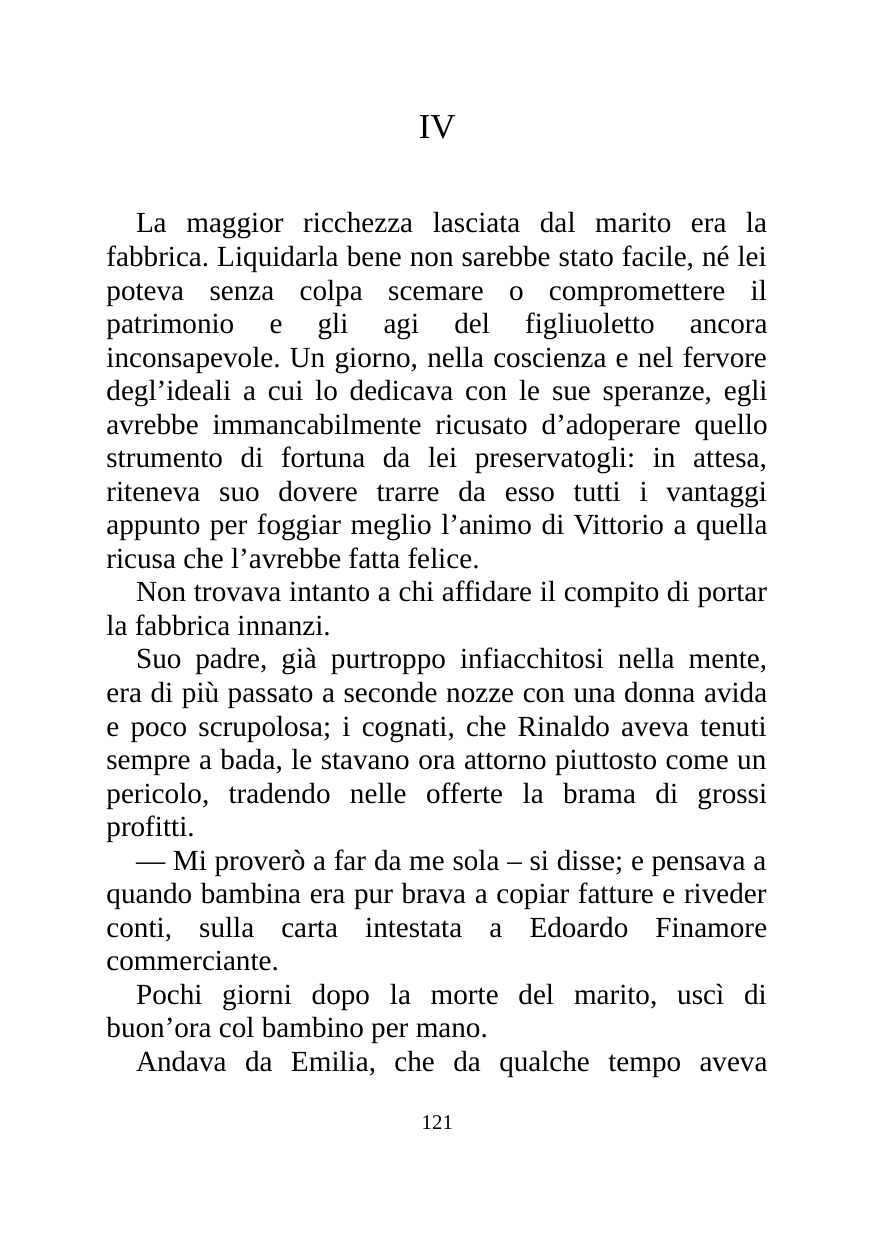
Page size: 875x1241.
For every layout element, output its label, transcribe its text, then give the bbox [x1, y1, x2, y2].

text Andava da Emilia, che da qualche tempo aveva [106, 1044, 768, 1078]
text Pochi giorni dopo la morte del marito, uscì di buon’ora col bambino per mano. [106, 977, 768, 1044]
text Suo padre, già purtroppo infiacchitosi nella mente, era di più passato a seconde nozze con una donna avida e poco scrupolosa; i cognati, che Rinaldo aveva tenuti sempre a bada, le stavano ora attorno piuttosto come un pericolo, tradendo nelle offerte la brama di grossi profitti. [106, 642, 768, 843]
text — Mi proverò a far da me sola – si disse; e pensava a quando bambina era pur brava a copiar fatture e riveder conti, sulla carta intestata a Edoardo Finamore commerciante. [106, 843, 768, 977]
text Non trovava intanto a chi affidare il compito di portar la fabbrica innanzi. [106, 574, 768, 642]
subtitle IV [106, 106, 768, 146]
text La maggior ricchezza lasciata dal marito era la fabbrica. Liquidarla bene non sarebbe stato facile, né lei poteva senza colpa scemare o compromettere il patrimonio e gli agi del figliuoletto ancora inconsapevole. Un giorno, nella coscienza e nel fervore degl’ideali a cui lo dedicava con le sue speranze, egli avrebbe immancabilmente ricusato d’adoperare quello strumento di fortuna da lei preservatogli: in attesa, riteneva suo dovere trarre da esso tutti i vantaggi appunto per foggiar meglio l’animo di Vittorio a quella ricusa che l’avrebbe fatta felice. [106, 206, 768, 574]
